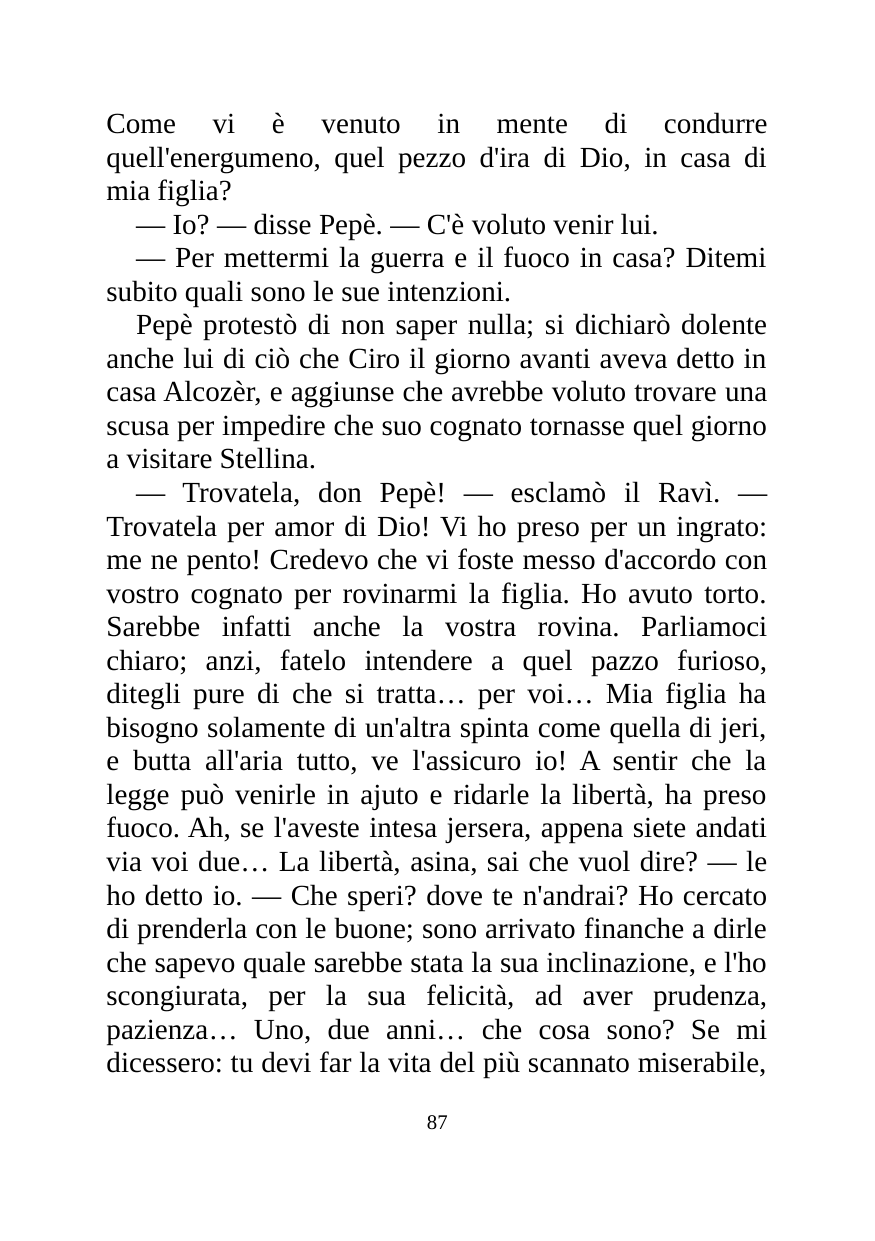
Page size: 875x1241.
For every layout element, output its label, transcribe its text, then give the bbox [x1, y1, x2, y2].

text Pepè protestò di non saper nulla; si dichiarò dolente anche lui di ciò che Ciro il giorno avanti aveva detto in casa Alcozèr, e aggiunse che avrebbe voluto trovare una scusa per impedire che suo cognato tornasse quel giorno a visitare Stellina. [106, 307, 768, 475]
text — Io? — disse Pepè. — C'è voluto venir lui. [106, 207, 768, 240]
text — Trovatela, don Pepè! — esclamò il Ravì. — Trovatela per amor di Dio! Vi ho preso per un ingrato: me ne pento! Credevo che vi foste messo d'accordo con vostro cognato per rovinarmi la figlia. Ho avuto torto. Sarebbe infatti anche la vostra rovina. Parliamoci chiaro; anzi, fatelo intendere a quel pazzo furioso, ditegli pure di che si tratta… per voi… Mia figlia ha bisogno solamente di un'altra spinta come quella di jeri, e butta all'aria tutto, ve l'assicuro io! A sentir che la legge può venirle in ajuto e ridarle la libertà, ha preso fuoco. Ah, se l'aveste intesa jersera, appena siete andati via voi due… La libertà, asina, sai che vuol dire? — le ho detto io. — Che speri? dove te n'andrai? Ho cercato di prenderla con le buone; sono arrivato finanche a dirle che sapevo quale sarebbe stata la sua inclinazione, e l'ho scongiurata, per la sua felicità, ad aver prudenza, pazienza… Uno, due anni… che cosa sono? Se mi dicessero: tu devi far la vita del più scannato miserabile, [106, 475, 768, 1079]
text Come vi è venuto in mente di condurre quell'energumeno, quel pezzo d'ira di Dio, in casa di mia figlia? [106, 106, 768, 207]
text — Per mettermi la guerra e il fuoco in casa? Ditemi subito quali sono le sue intenzioni. [106, 240, 768, 307]
